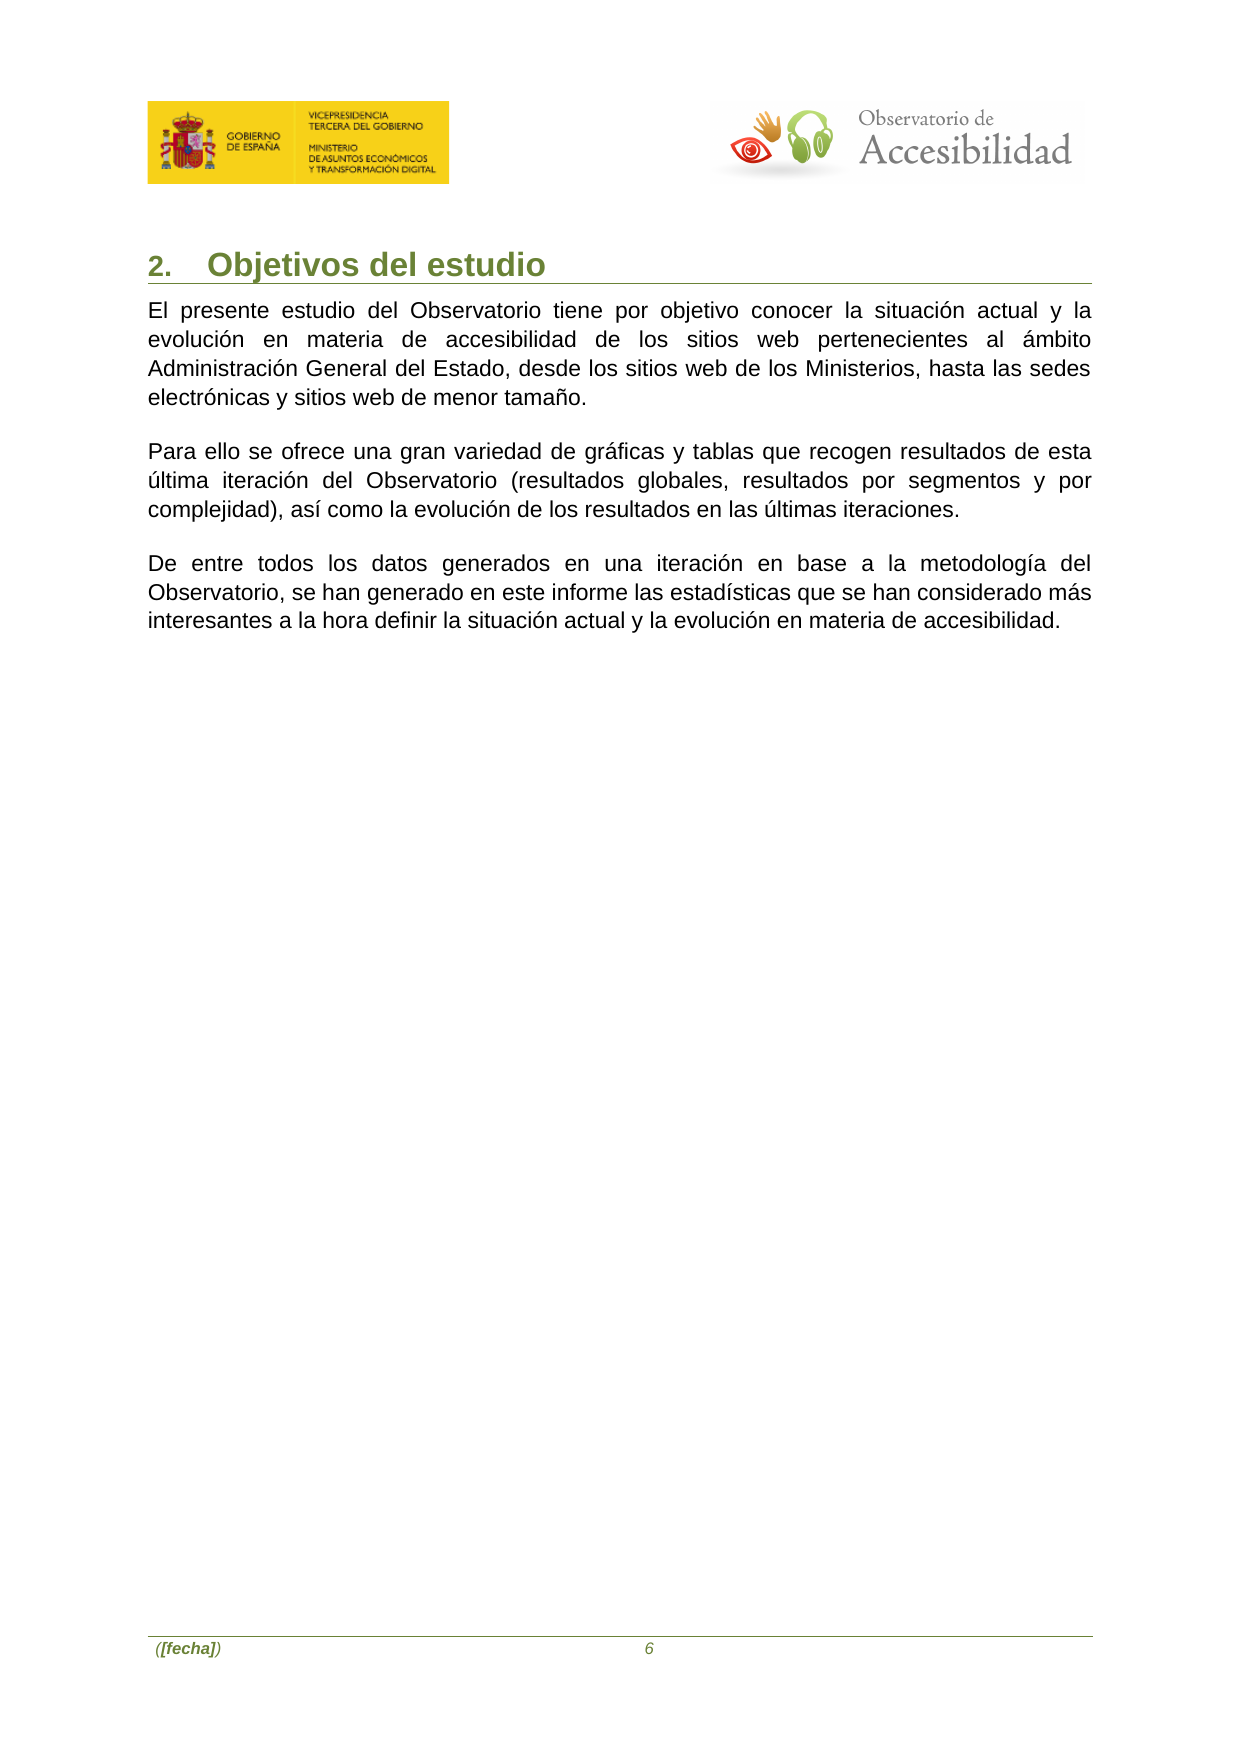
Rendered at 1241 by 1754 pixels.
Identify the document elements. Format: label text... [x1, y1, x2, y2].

picture [710, 101, 1086, 184]
text El presente estudio del Observatorio tiene por objetivo conocer la situación actual y la evolución en materia de accesibilidad de los sitios web pertenecientes al ámbito Administración General del Estado, desde los sitios web de los Ministerios, hasta las sedes electrónicas y sitios web de menor tamaño. [148, 297, 1092, 410]
subtitle Objetivos del estudio [148, 245, 1092, 283]
picture [147, 101, 450, 184]
text De entre todos los datos generados en una iteración en base a la metodología del Observatorio, se han generado en este informe las estadísticas que se han considerado más interesantes a la hora definir la situación actual y la evolución en materia de accesibilidad. [148, 549, 1092, 634]
text Para ello se ofrece una gran variedad de gráficas y tablas que recogen resultados de esta última iteración del Observatorio (resultados globales, resultados por segmentos y por complejidad), así como la evolución de los resultados en las últimas iteraciones. [148, 438, 1092, 522]
